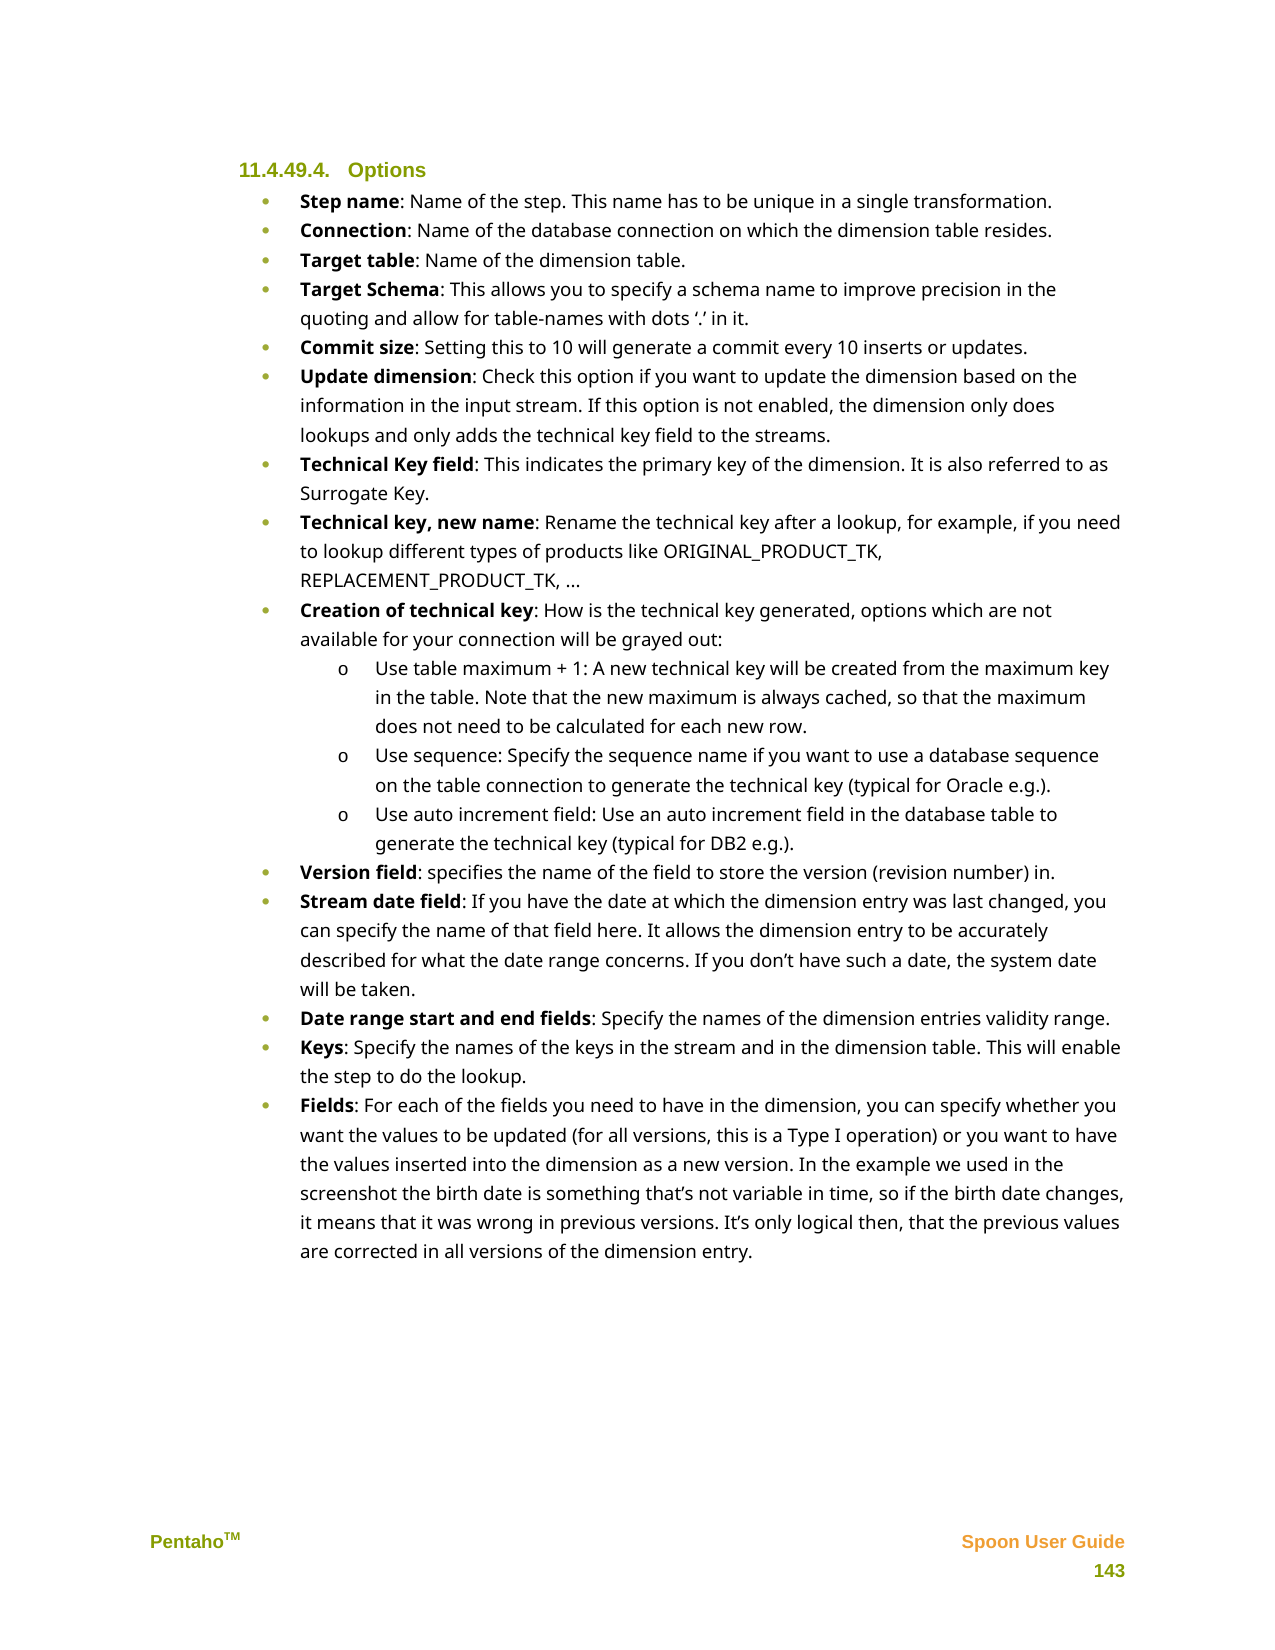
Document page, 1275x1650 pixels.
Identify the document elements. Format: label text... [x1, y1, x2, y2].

list Commit size: Setting this to 10 will generate a commit every 10 inserts or updates. [262, 331, 1125, 360]
list Keys: Specify the names of the keys in the stream and in the dimension table. This will enable the step to do the lookup. [262, 1031, 1125, 1089]
list Update dimension: Check this option if you want to update the dimension based on the information in the input stream. If this option is not enabled, the dimension only does lookups and only adds the technical key field to the streams. [262, 360, 1125, 448]
list Connection: Name of the database connection on which the dimension table resides. [262, 214, 1125, 244]
list Technical key, new name: Rename the technical key after a lookup, for example, if you need to lookup different types of products like ORIGINAL_PRODUCT_TK, REPLACEMENT_PRODUCT_TK, ... [262, 506, 1125, 594]
list Stream date field: If you have the date at which the dimension entry was last changed, you can specify the name of that field here. It allows the dimension entry to be accurately described for what the date range concerns. If you don’t have such a date, the system date will be taken. [262, 885, 1125, 1002]
list Use sequence: Specify the sequence name if you want to use a database sequence on the table connection to generate the technical key (typical for Oracle e.g.). [337, 739, 1125, 798]
list Target table: Name of the dimension table. [262, 244, 1125, 273]
list Fields: For each of the fields you need to have in the dimension, you can specify whether you want the values to be updated (for all versions, this is a Type I operation) or you want to have the values inserted into the dimension as a new version. In the example we used in the screenshot the birth date is something that’s not variable in time, so if the birth date changes, it means that it was wrong in previous versions. It’s only logical then, that the previous values are corrected in all versions of the dimension entry. [262, 1089, 1125, 1264]
list Date range start and end fields: Specify the names of the dimension entries validity range. [262, 1002, 1125, 1031]
list Use table maximum + 1: A new technical key will be created from the maximum key in the table. Note that the new maximum is always cached, so that the maximum does not need to be calculated for each new row. [337, 652, 1125, 739]
list Use auto increment field: Use an auto increment field in the database table to generate the technical key (typical for DB2 e.g.). [337, 798, 1125, 856]
list Technical Key field: This indicates the primary key of the dimension. It is also referred to as Surrogate Key. [262, 448, 1125, 506]
list Version field: specifies the name of the field to store the version (revision number) in. [262, 856, 1125, 885]
list Target Schema: This allows you to specify a schema name to improve precision in the quoting and allow for table-names with dots ‘.’ in it. [262, 273, 1125, 331]
list Creation of technical key: How is the technical key generated, options which are not available for your connection will be grayed out: [262, 594, 1125, 652]
list Step name: Name of the step. This name has to be unique in a single transformation. [262, 185, 1125, 214]
subtitle Options [239, 150, 1125, 185]
